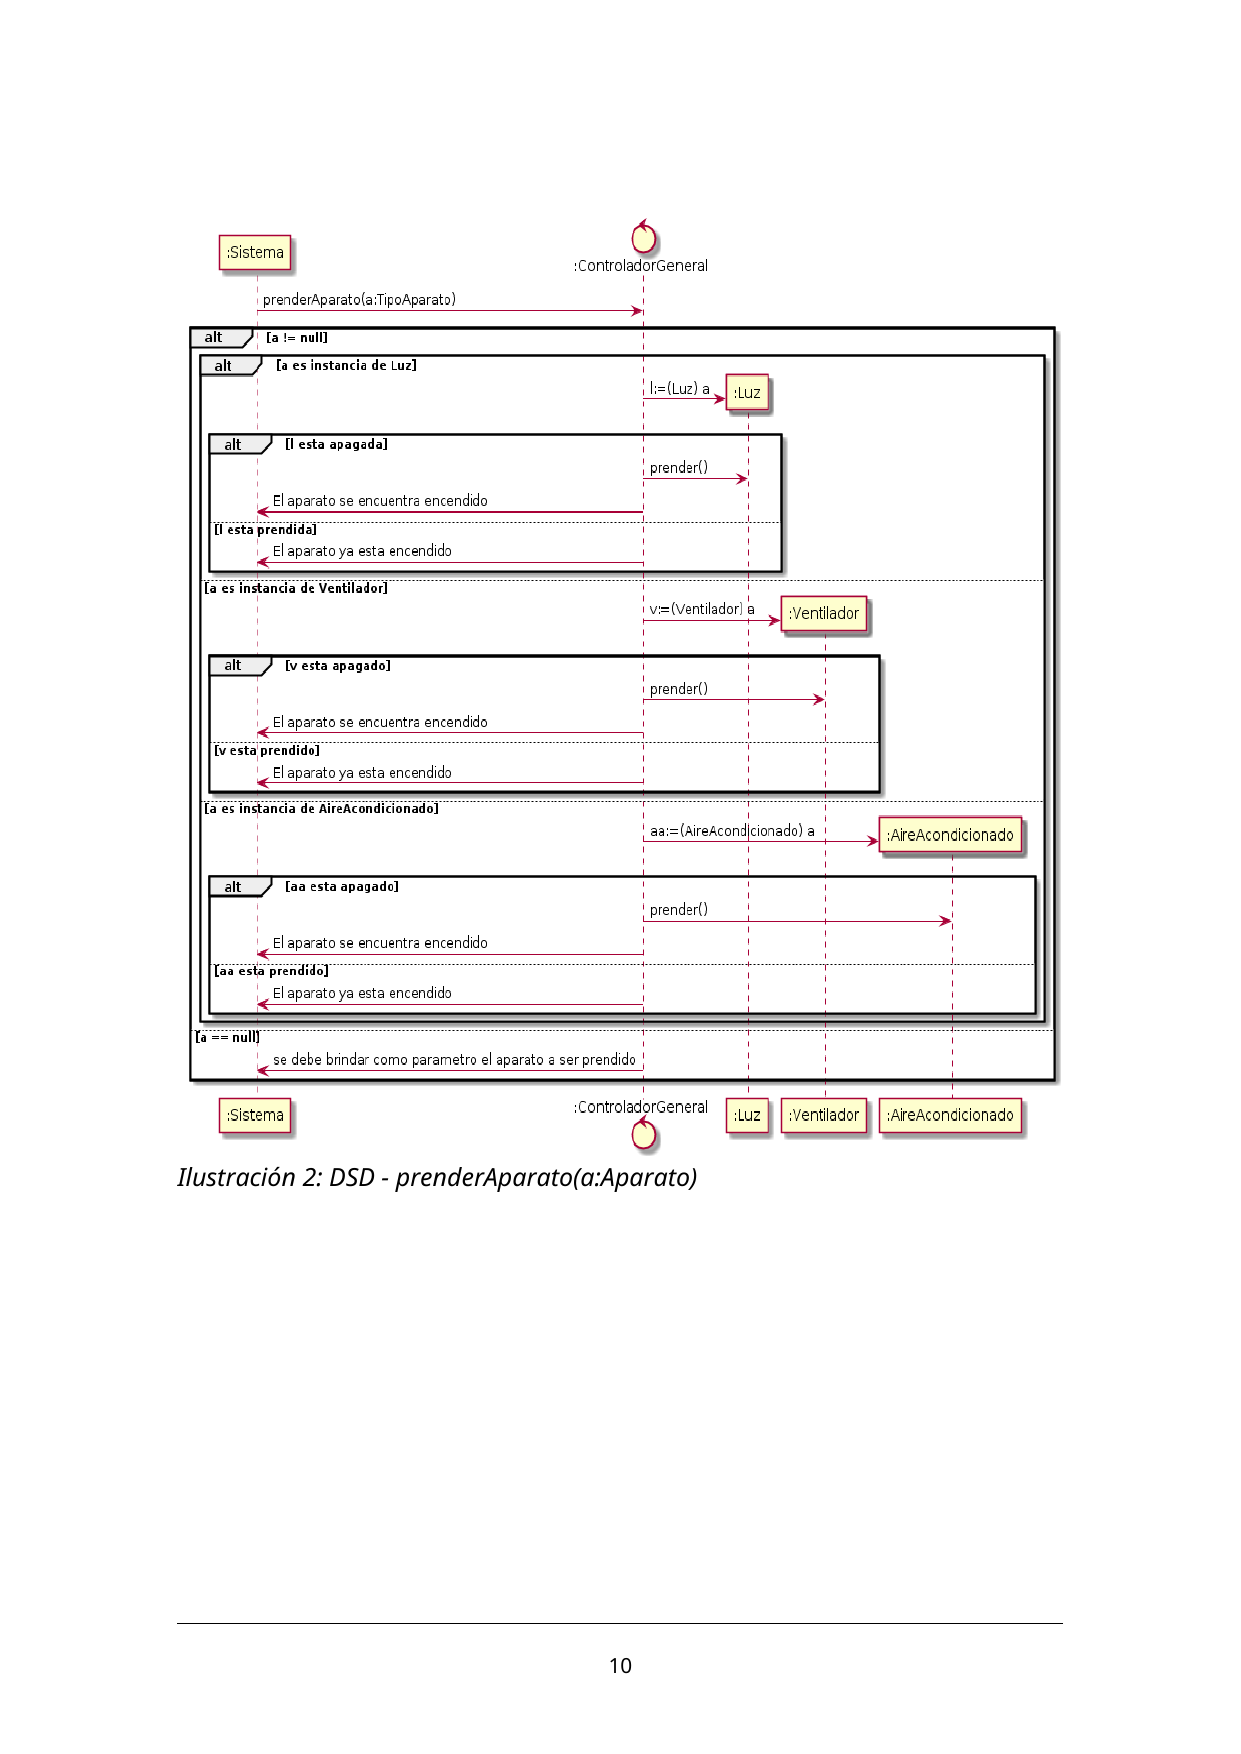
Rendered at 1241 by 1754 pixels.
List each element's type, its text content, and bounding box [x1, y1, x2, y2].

picture [177, 217, 1063, 1160]
text Ilustración 2: DSD - prenderAparato(a:Aparato) [177, 1160, 1063, 1193]
